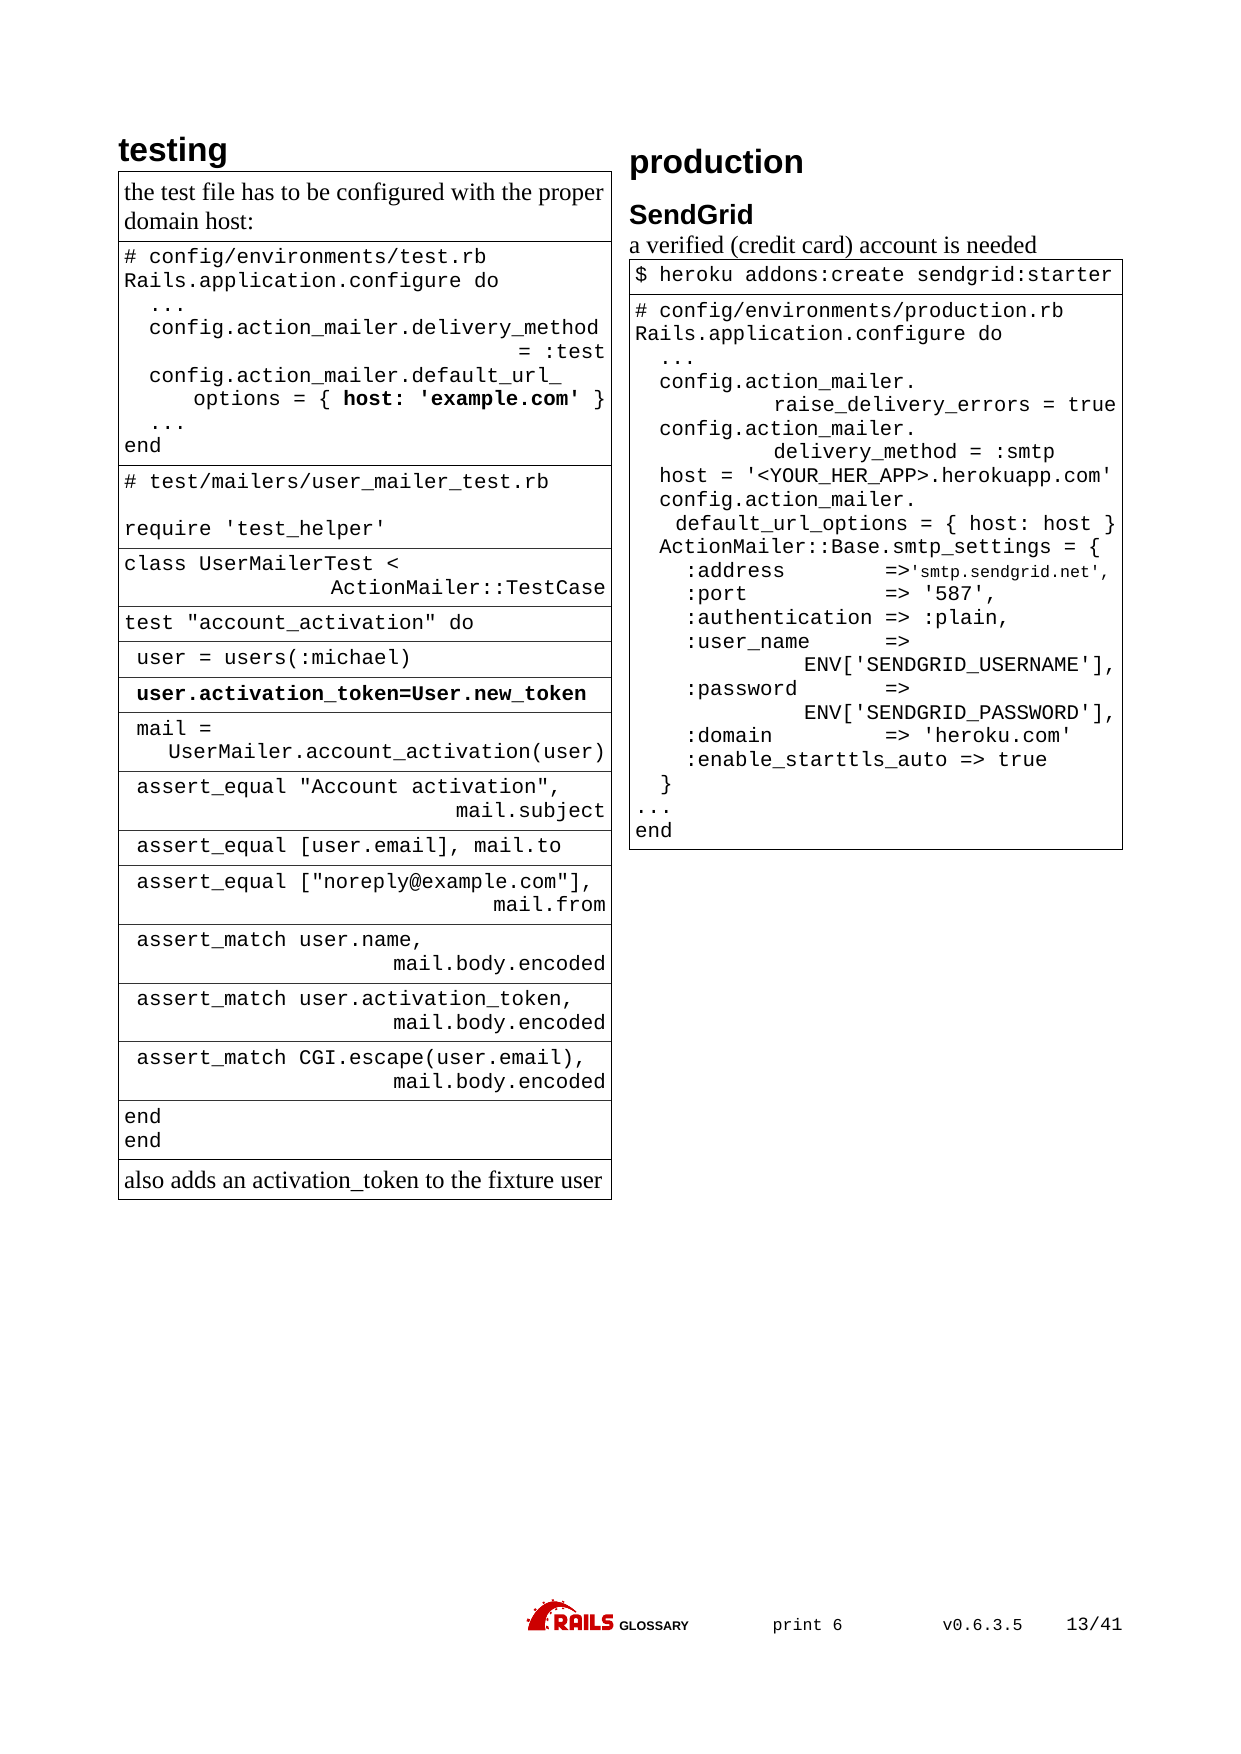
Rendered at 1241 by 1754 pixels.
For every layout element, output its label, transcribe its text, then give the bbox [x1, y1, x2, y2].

table_header $ heroku addons:create sendgrid:starter [630, 260, 1122, 294]
subtitle testing [118, 130, 611, 168]
table_cell also adds an activation_token to the fixture user [119, 1160, 611, 1199]
table_cell mail = UserMailer.account_activation(user) [119, 713, 611, 771]
table_cell assert_equal [user.email], mail.to [119, 831, 611, 865]
table_cell # test/mailers/user_mailer_test.rb require 'test_helper' [119, 466, 611, 547]
table_header the test file has to be configured with the proper domain host: [119, 172, 611, 241]
text a verified (credit card) account is needed [629, 230, 1122, 259]
subtitle production [629, 142, 1122, 180]
table_cell class UserMailerTest < ActionMailer::TestCase [119, 549, 611, 606]
table_cell end end [119, 1101, 611, 1159]
table_cell assert_equal "Account activation", mail.subject [119, 772, 611, 829]
table_cell user.activation_token=User.new_token [119, 678, 611, 712]
table_cell # config/environments/production.rb Rails.application.configure do ... config.action_mailer. raise_delivery_errors = true config.action_mailer. delivery_method = :smtp host = '<YOUR_HER_APP>.herokuapp.com' config.action_mailer. default_url_options = { host: host } ActionMailer::Base.smtp_settings = { :address =>'smtp.sendgrid.net', :port => '587', :authentication => :plain, :user_name => ENV['SENDGRID_USERNAME'], :password => ENV['SENDGRID_PASSWORD'], :domain => 'heroku.com' :enable_starttls_auto => true } ... end [630, 295, 1122, 849]
table_cell assert_match user.name, mail.body.encoded [119, 925, 611, 982]
table_cell assert_match CGI.escape(user.email), mail.body.encoded [119, 1042, 611, 1100]
table_cell # config/environments/test.rb Rails.application.configure do ... config.action_mailer.delivery_method = :test config.action_mailer.default_url_ options = { host: 'example.com' } ... end [119, 242, 611, 465]
table_cell assert_equal ["noreply@example.com"], mail.from [119, 866, 611, 924]
subtitle SendGrid [629, 198, 1122, 230]
table_cell test "account_activation" do [119, 607, 611, 641]
table_cell assert_match user.activation_token, mail.body.encoded [119, 984, 611, 1041]
table_cell user = users(:michael) [119, 642, 611, 677]
